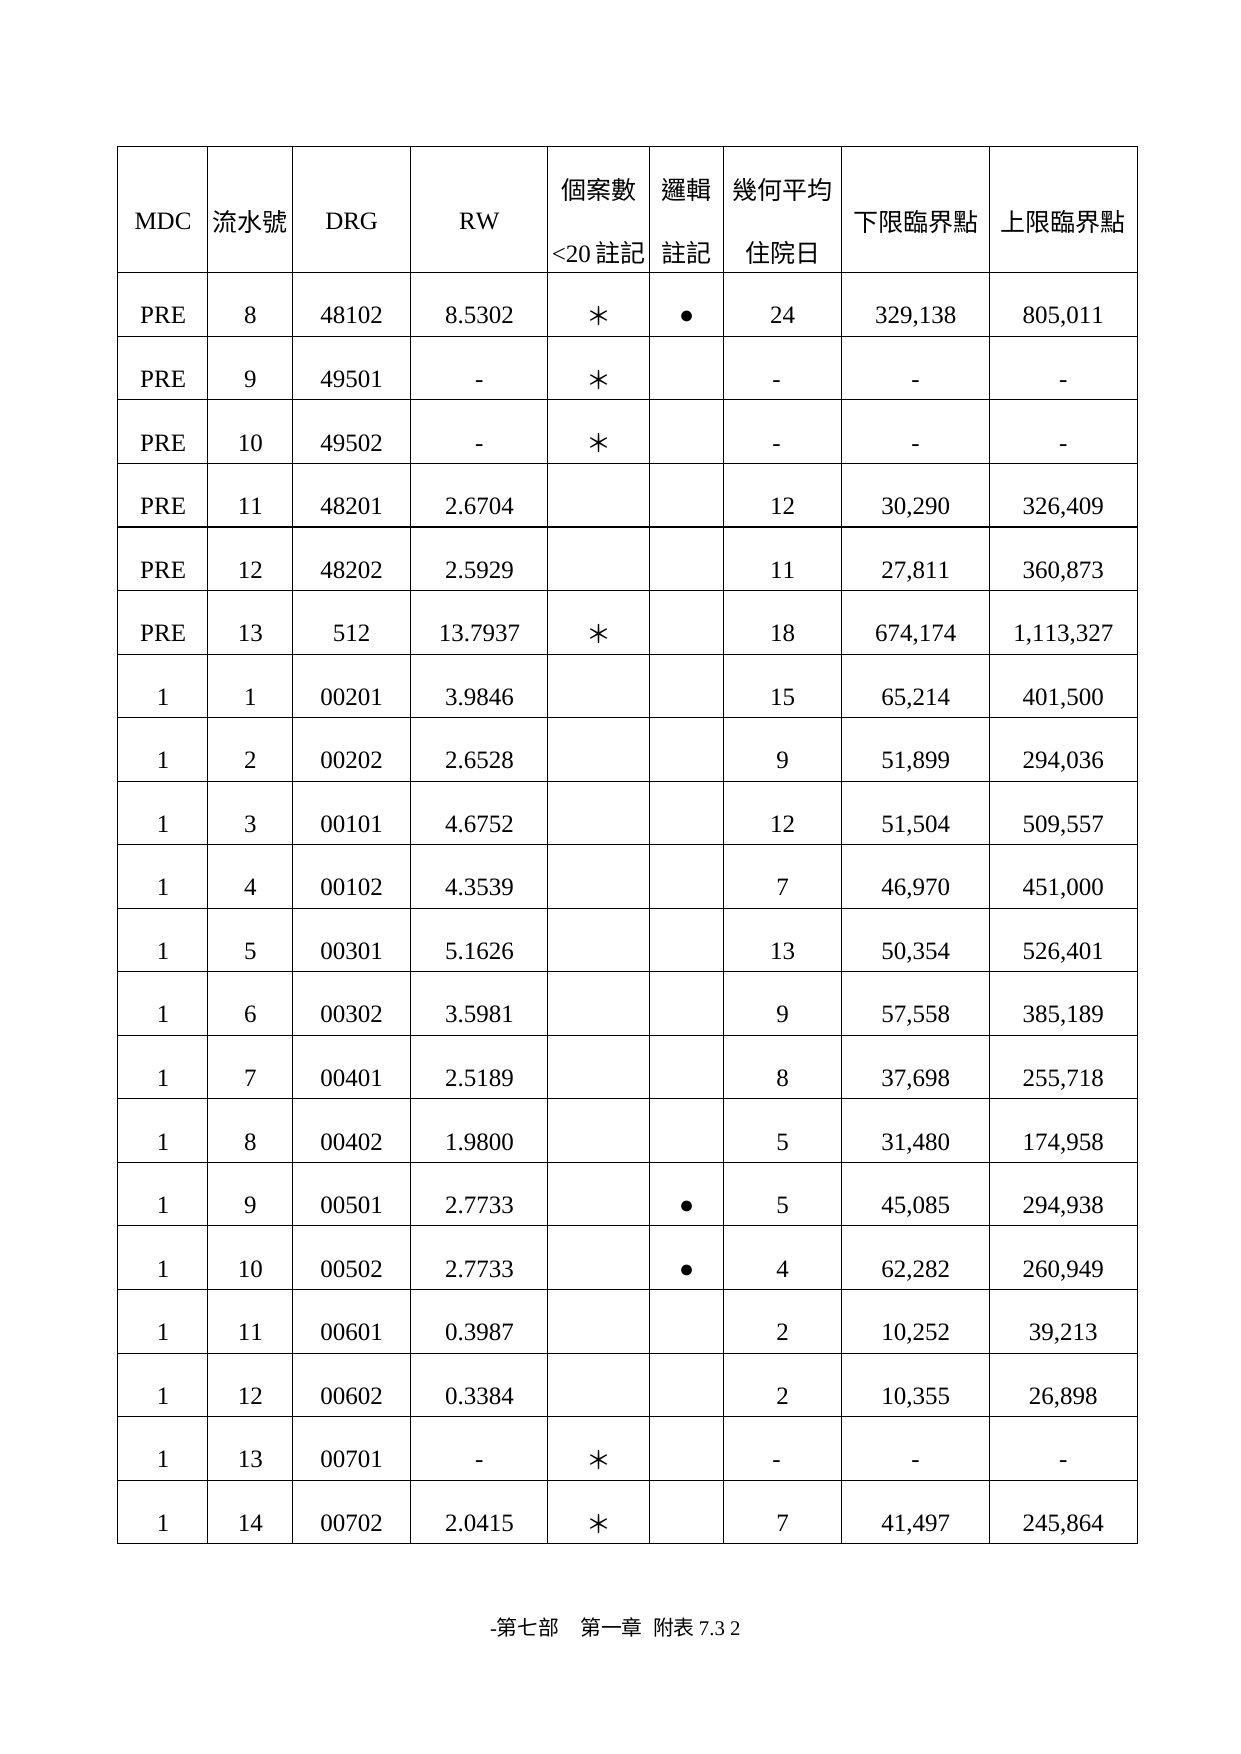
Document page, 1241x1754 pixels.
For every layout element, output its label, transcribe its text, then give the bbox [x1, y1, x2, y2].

table_cell 245,864 [990, 1481, 1137, 1543]
table_cell 14 [208, 1481, 292, 1543]
table_cell 12 [208, 1354, 292, 1416]
table_cell 1 [118, 1290, 207, 1352]
table_cell 2.6704 [411, 464, 547, 526]
table_cell 12 [724, 464, 841, 526]
table_cell 2.5929 [411, 528, 547, 590]
table_cell [548, 718, 649, 781]
table_cell 2 [208, 718, 292, 781]
table_cell PRE [118, 273, 207, 336]
table_cell - [411, 400, 547, 463]
table_cell 1 [118, 1417, 207, 1479]
table_header 上限臨界點 [990, 147, 1137, 272]
table_header RW [411, 147, 547, 272]
table_cell [650, 591, 723, 653]
table_cell 805,011 [990, 273, 1137, 336]
table_cell 1 [118, 972, 207, 1035]
table_cell [650, 337, 723, 399]
table_cell 00702 [293, 1481, 410, 1543]
table_cell 10 [208, 1226, 292, 1289]
table_cell 62,282 [842, 1226, 989, 1289]
table_cell PRE [118, 337, 207, 399]
table_cell [650, 1417, 723, 1479]
table_cell 9 [208, 1163, 292, 1225]
table_cell - [842, 1417, 989, 1479]
table_header DRG [293, 147, 410, 272]
table_cell 1,113,327 [990, 591, 1137, 653]
table_cell 51,899 [842, 718, 989, 781]
table_cell 49501 [293, 337, 410, 399]
table_cell 509,557 [990, 782, 1137, 844]
table_cell [548, 1290, 649, 1352]
table_cell 2 [724, 1354, 841, 1416]
table_cell 00202 [293, 718, 410, 781]
table_cell [548, 1036, 649, 1098]
table_cell - [724, 337, 841, 399]
table_cell 00102 [293, 845, 410, 908]
table_cell 1 [118, 909, 207, 971]
table_cell PRE [118, 591, 207, 653]
table_cell ＊ [548, 591, 649, 653]
table_cell [650, 1099, 723, 1162]
table_cell ＊ [548, 1481, 649, 1543]
table_cell 1 [118, 1481, 207, 1543]
table_cell - [411, 337, 547, 399]
table_cell 1 [118, 655, 207, 717]
table_cell 526,401 [990, 909, 1137, 971]
table_cell 10,252 [842, 1290, 989, 1352]
table_cell 294,938 [990, 1163, 1137, 1225]
table_header 個案數<20註記 [548, 147, 649, 272]
table_cell - [990, 337, 1137, 399]
table_cell 329,138 [842, 273, 989, 336]
table_cell 11 [724, 528, 841, 590]
table_cell ＊ [548, 337, 649, 399]
table_cell 401,500 [990, 655, 1137, 717]
table_cell 10,355 [842, 1354, 989, 1416]
table_cell 11 [208, 1290, 292, 1352]
table_cell [548, 972, 649, 1035]
table_cell 00301 [293, 909, 410, 971]
table_cell [650, 718, 723, 781]
table_cell 4.6752 [411, 782, 547, 844]
table_cell 4 [724, 1226, 841, 1289]
table_cell 9 [724, 972, 841, 1035]
table_cell 00501 [293, 1163, 410, 1225]
table_cell [650, 972, 723, 1035]
table_header 邏輯 註記 [650, 147, 723, 272]
table_cell [650, 1481, 723, 1543]
table_cell [548, 1099, 649, 1162]
table_cell [548, 782, 649, 844]
table_cell 49502 [293, 400, 410, 463]
table_cell 1 [118, 782, 207, 844]
table_cell [650, 1036, 723, 1098]
table_cell 00602 [293, 1354, 410, 1416]
table_cell 3 [208, 782, 292, 844]
table_cell 260,949 [990, 1226, 1137, 1289]
table_cell 8 [208, 273, 292, 336]
table_cell 51,504 [842, 782, 989, 844]
table_cell [650, 782, 723, 844]
table_cell PRE [118, 464, 207, 526]
table_cell 385,189 [990, 972, 1137, 1035]
table_cell 2.7733 [411, 1226, 547, 1289]
table_cell [548, 1226, 649, 1289]
table_cell [650, 400, 723, 463]
table_cell 5 [724, 1163, 841, 1225]
table_cell 31,480 [842, 1099, 989, 1162]
table_cell 50,354 [842, 909, 989, 971]
table_cell PRE [118, 400, 207, 463]
table_cell [548, 464, 649, 526]
table_cell 12 [724, 782, 841, 844]
table_cell PRE [118, 528, 207, 590]
table_cell 1 [118, 1354, 207, 1416]
table_cell 360,873 [990, 528, 1137, 590]
table_cell 57,558 [842, 972, 989, 1035]
table_cell 2.6528 [411, 718, 547, 781]
table_cell - [842, 400, 989, 463]
table_cell [548, 655, 649, 717]
table_cell ＊ [548, 1417, 649, 1479]
table_cell 13 [208, 1417, 292, 1479]
table_cell 512 [293, 591, 410, 653]
table_cell 4.3539 [411, 845, 547, 908]
table_cell 1.9800 [411, 1099, 547, 1162]
table_cell 451,000 [990, 845, 1137, 908]
table_cell 0.3384 [411, 1354, 547, 1416]
table_cell [548, 1163, 649, 1225]
table_cell 13 [724, 909, 841, 971]
table_cell 3.9846 [411, 655, 547, 717]
table_cell 294,036 [990, 718, 1137, 781]
table_cell [548, 1354, 649, 1416]
table_cell 26,898 [990, 1354, 1137, 1416]
table_cell 5 [724, 1099, 841, 1162]
table_cell [650, 528, 723, 590]
table_cell [650, 464, 723, 526]
table_header 幾何平均 住院日 [724, 147, 841, 272]
table_cell 1 [118, 845, 207, 908]
table_cell [650, 909, 723, 971]
table_cell [548, 909, 649, 971]
table_cell 1 [118, 718, 207, 781]
table_cell 15 [724, 655, 841, 717]
table_cell 7 [724, 845, 841, 908]
table_cell 48102 [293, 273, 410, 336]
table_cell 1 [118, 1226, 207, 1289]
table_cell 00402 [293, 1099, 410, 1162]
table_cell - [724, 1417, 841, 1479]
table_cell 174,958 [990, 1099, 1137, 1162]
table_header MDC [118, 147, 207, 272]
table_cell 1 [118, 1099, 207, 1162]
table_cell 9 [724, 718, 841, 781]
table_cell [650, 1290, 723, 1352]
table_cell 8 [208, 1099, 292, 1162]
table_cell 46,970 [842, 845, 989, 908]
table_cell - [842, 337, 989, 399]
table_cell 8 [724, 1036, 841, 1098]
table_cell - [411, 1417, 547, 1479]
table_cell 00201 [293, 655, 410, 717]
table_cell 65,214 [842, 655, 989, 717]
table_cell - [990, 400, 1137, 463]
table_cell 10 [208, 400, 292, 463]
table_cell 13 [208, 591, 292, 653]
table_header 流水號 [208, 147, 292, 272]
table_cell - [990, 1417, 1137, 1479]
table_cell 37,698 [842, 1036, 989, 1098]
table_cell 4 [208, 845, 292, 908]
table_cell 5 [208, 909, 292, 971]
table_cell 00502 [293, 1226, 410, 1289]
table_cell 9 [208, 337, 292, 399]
table_cell 00401 [293, 1036, 410, 1098]
table_cell 2.7733 [411, 1163, 547, 1225]
table_cell [650, 845, 723, 908]
table_cell 7 [724, 1481, 841, 1543]
table_cell 27,811 [842, 528, 989, 590]
table_header 下限臨界點 [842, 147, 989, 272]
table_cell 00701 [293, 1417, 410, 1479]
table_cell 41,497 [842, 1481, 989, 1543]
table_cell 8.5302 [411, 273, 547, 336]
table_cell [650, 1354, 723, 1416]
table_cell 326,409 [990, 464, 1137, 526]
table_cell ● [650, 1163, 723, 1225]
table_cell 30,290 [842, 464, 989, 526]
table_cell 1 [118, 1036, 207, 1098]
table_cell 39,213 [990, 1290, 1137, 1352]
table_cell ● [650, 273, 723, 336]
table_cell 2 [724, 1290, 841, 1352]
table_cell 6 [208, 972, 292, 1035]
table_cell 7 [208, 1036, 292, 1098]
table_cell 13.7937 [411, 591, 547, 653]
table_cell 12 [208, 528, 292, 590]
table_cell 5.1626 [411, 909, 547, 971]
table_cell 11 [208, 464, 292, 526]
table_cell 2.0415 [411, 1481, 547, 1543]
table_cell ＊ [548, 273, 649, 336]
table_cell 674,174 [842, 591, 989, 653]
table_cell [650, 655, 723, 717]
table_cell [548, 845, 649, 908]
table_cell 24 [724, 273, 841, 336]
table_cell - [724, 400, 841, 463]
table_cell 48201 [293, 464, 410, 526]
table_cell 00302 [293, 972, 410, 1035]
table_cell ＊ [548, 400, 649, 463]
table_cell 1 [118, 1163, 207, 1225]
table_cell 0.3987 [411, 1290, 547, 1352]
table_cell 255,718 [990, 1036, 1137, 1098]
table_cell 3.5981 [411, 972, 547, 1035]
table_cell 2.5189 [411, 1036, 547, 1098]
table_cell 45,085 [842, 1163, 989, 1225]
table_cell [548, 528, 649, 590]
table_cell 1 [208, 655, 292, 717]
table_cell 18 [724, 591, 841, 653]
table_cell 48202 [293, 528, 410, 590]
table_cell 00601 [293, 1290, 410, 1352]
table_cell 00101 [293, 782, 410, 844]
table_cell ● [650, 1226, 723, 1289]
